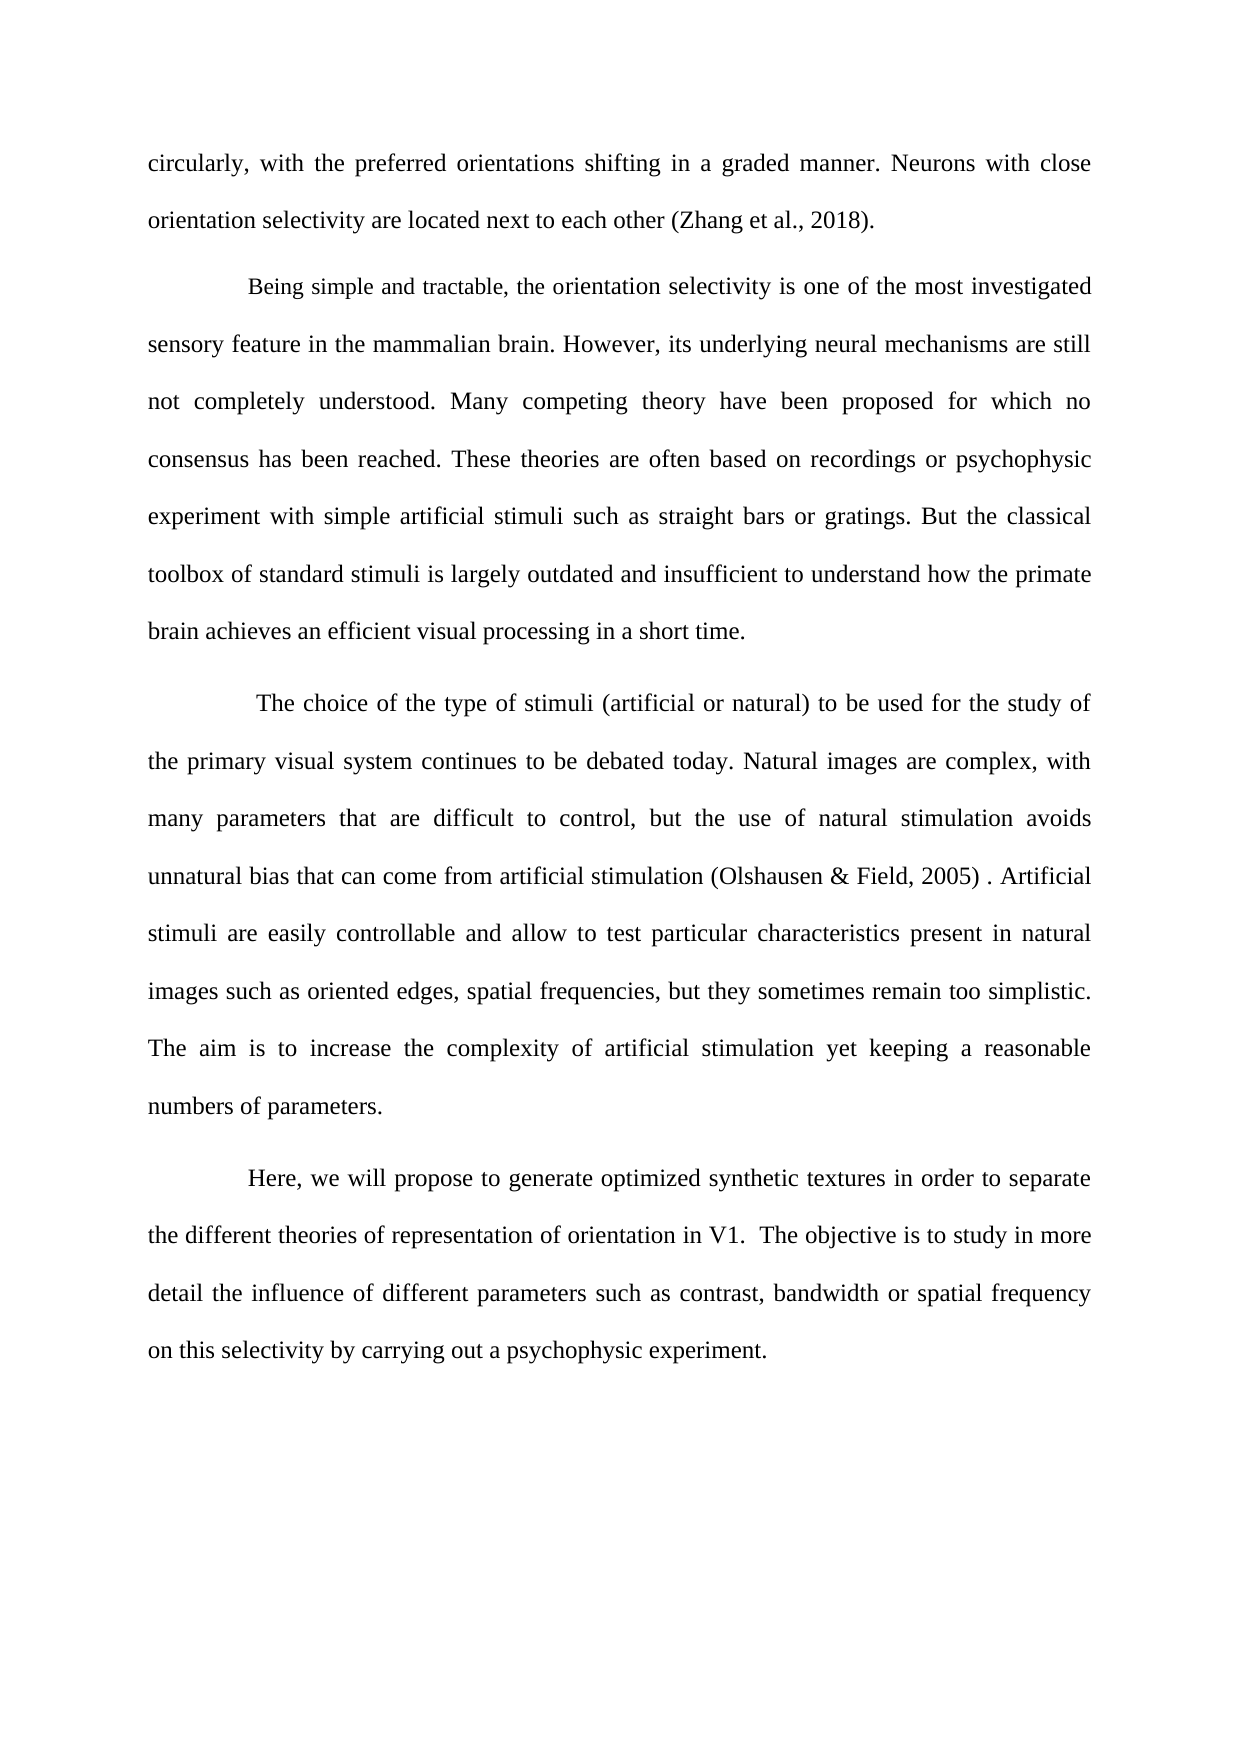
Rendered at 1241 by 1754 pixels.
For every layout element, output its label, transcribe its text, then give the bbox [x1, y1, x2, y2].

text The choice of the type of stimuli (artificial or natural) to be used for the study of the primary visual system continues to be debated today. Natural images are complex, with many parameters that are difficult to control, but the use of natural stimulation avoids unnatural bias that can come from artificial stimulation (Olshausen & Field, 2005) . Artificial stimuli are easily controllable and allow to test particular characteristics present in natural images such as oriented edges, spatial frequencies, but they sometimes remain too simplistic. The aim is to increase the complexity of artificial stimulation yet keeping a reasonable numbers of parameters. [148, 688, 1093, 1119]
text Here, we will propose to generate optimized synthetic textures in order to separate the different theories of representation of orientation in V1. The objective is to study in more detail the influence of different parameters such as contrast, bandwidth or spatial frequency on this selectivity by carrying out a psychophysic experiment. [148, 1163, 1093, 1364]
text circularly, with the preferred orientations shifting in a graded manner. Neurons with close orientation selectivity are located next to each other (Zhang et al., 2018). [148, 148, 1093, 234]
text Being simple and tractable, the orientation selectivity is one of the most investigated sensory feature in the mammalian brain. However, its underlying neural mechanisms are still not completely understood. Many competing theory have been proposed for which no consensus has been reached. These theories are often based on recordings or psychophysic experiment with simple artificial stimuli such as straight bars or gratings. But the classical toolbox of standard stimuli is largely outdated and insufficient to understand how the primate brain achieves an efficient visual processing in a short time. [148, 271, 1093, 645]
